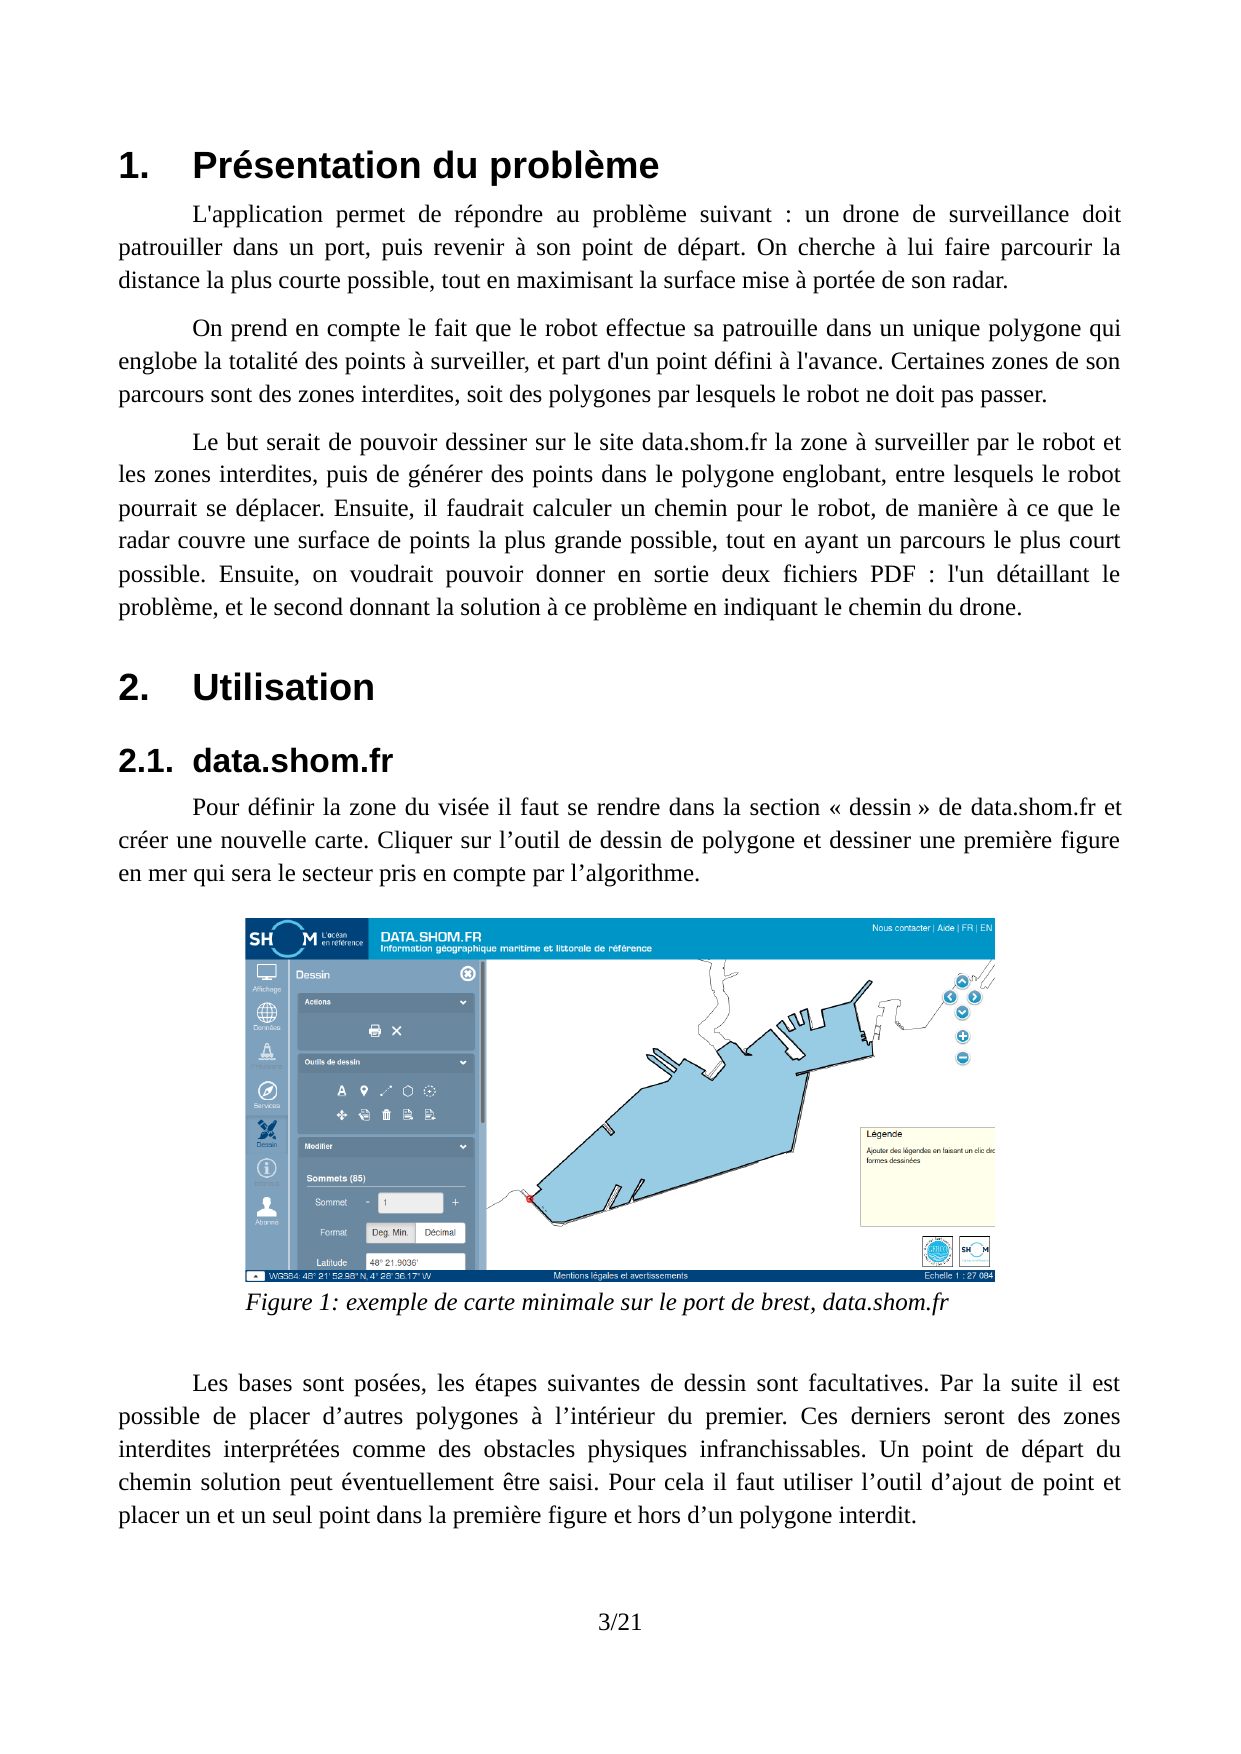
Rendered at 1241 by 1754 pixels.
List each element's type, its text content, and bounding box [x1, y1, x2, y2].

subtitle Présentation du problème [118, 143, 1122, 187]
picture [445, 933, 451, 940]
text Pour définir la zone du visée il faut se rendre dans la section « dessin » de data.shom.fr et créer une nouvelle carte. Cliquer sur l’outil de dessin de polygone et dessiner une première figure en mer qui sera le secteur pris en compte par l’algorithme. [118, 792, 1122, 887]
subtitle data.shom.fr [118, 741, 1122, 780]
picture [632, 947, 643, 951]
text Les bases sont posées, les étapes suivantes de dessin sont facultatives. Par la suite il est possible de placer d’autres polygones à l’intérieur du premier. Ces derniers seront des zones interdites interprétées comme des obstacles physiques infranchissables. Un point de départ du chemin solution peut éventuellement être saisi. Pour cela il faut utiliser l’outil d’ajout de point et placer un et un seul point dans la première figure et hors d’un polygone interdit. [118, 1368, 1122, 1529]
picture [245, 918, 995, 1282]
text Figure 1: exemple de carte minimale sur le port de brest, data.shom.fr [245, 1282, 995, 1316]
picture [451, 947, 461, 953]
text Le but serait de pouvoir dessiner sur le site data.shom.fr la zone à surveiller par le robot et les zones interdites, puis de générer des points dans le polygone englobant, entre lesquels le robot pourrait se déplacer. Ensuite, il faudrait calculer un chemin pour le robot, de manière à ce que le radar couvre une surface de points la plus grande possible, tout en ayant un parcours le plus court possible. Ensuite, on voudrait pouvoir donner en sortie deux fichiers PDF : l'un détaillant le problème, et le second donnant la solution à ce problème en indiquant le chemin du drone. [118, 427, 1122, 620]
subtitle Utilisation [118, 664, 1122, 708]
text On prend en compte le fait que le robot effectue sa patrouille dans un unique polygone qui englobe la totalité des points à surveiller, et part d'un point défini à l'avance. Certaines zones de son parcours sont des zones interdites, soit des polygones par lesquels le robot ne doit pas passer. [118, 313, 1122, 408]
text L'application permet de répondre au problème suivant : un drone de surveillance doit patrouiller dans un port, puis revenir à son point de départ. On cherche à lui faire parcourir la distance la plus courte possible, tout en maximisant la surface mise à portée de son radar. [118, 199, 1122, 294]
picture [579, 947, 590, 951]
